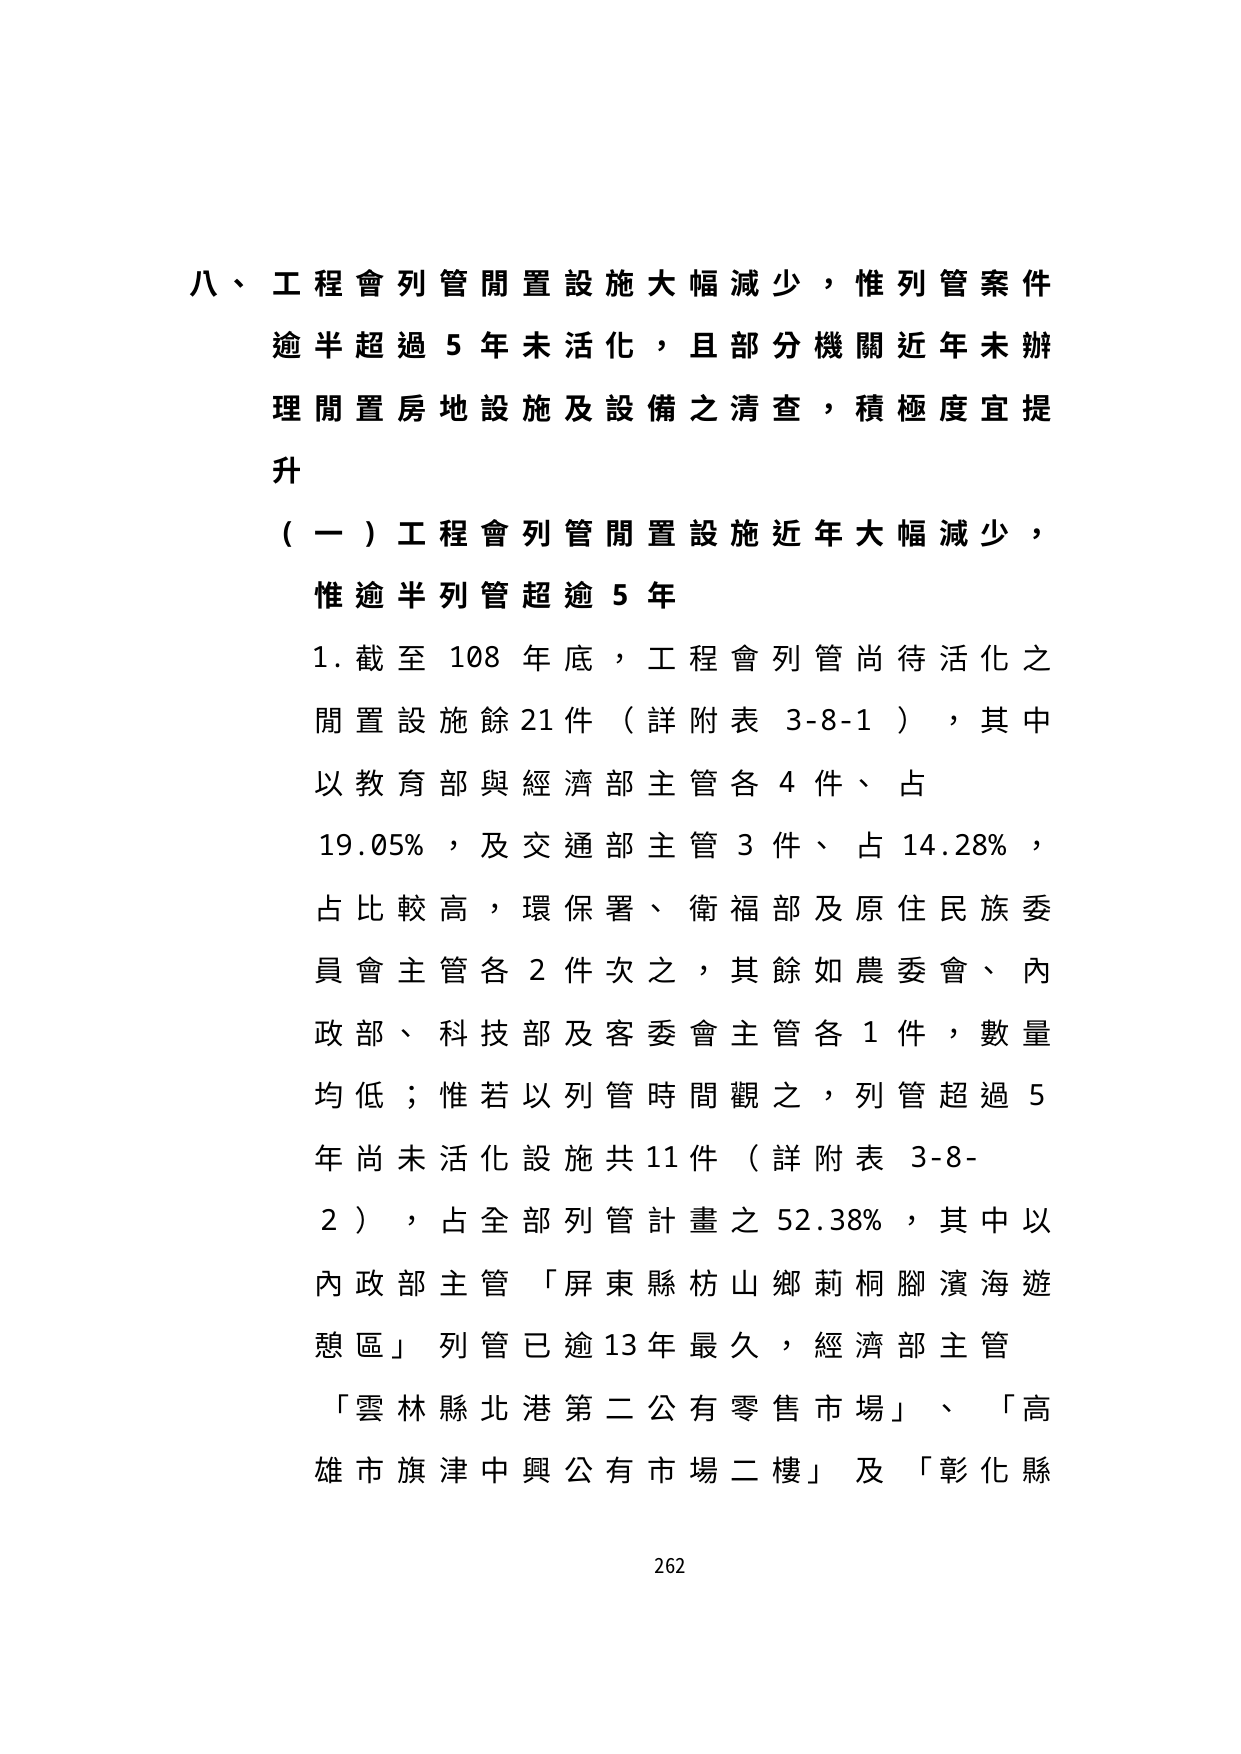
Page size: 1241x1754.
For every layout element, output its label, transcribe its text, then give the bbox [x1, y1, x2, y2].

text (一)工程會列管閒置設施近年大幅減少，惟逾半列管超逾5年 [242, 490, 1058, 615]
text 1.截至108年底，工程會列管尚待活化之閒置設施餘21件（詳附表3-8-1），其中以教育部與經濟部主管各4件、占19.05%，及交通部主管3件、占14.28%，占比較高，環保署、衛福部及原住民族委員會主管各2件次之，其餘如農委會、內政部、科技部及客委會主管各1件，數量均低；惟若以列管時間觀之，列管超過5年尚未活化設施共11件（詳附表3-8-2），占全部列管計畫之52.38%，其中以內政部主管「屏東縣枋山鄉莿桐腳濱海遊憩區」列管已逾13年最久，經濟部主管「雲林縣北港第二公有零售市場」、「高雄市旗津中興公有市場二樓」及「彰化縣 [271, 615, 1058, 1490]
text 八、工程會列管閒置設施大幅減少，惟列管案件逾半超過5年未活化，且部分機關近年未辦理閒置房地設施及設備之清查，積極度宜提升 [183, 240, 1058, 490]
